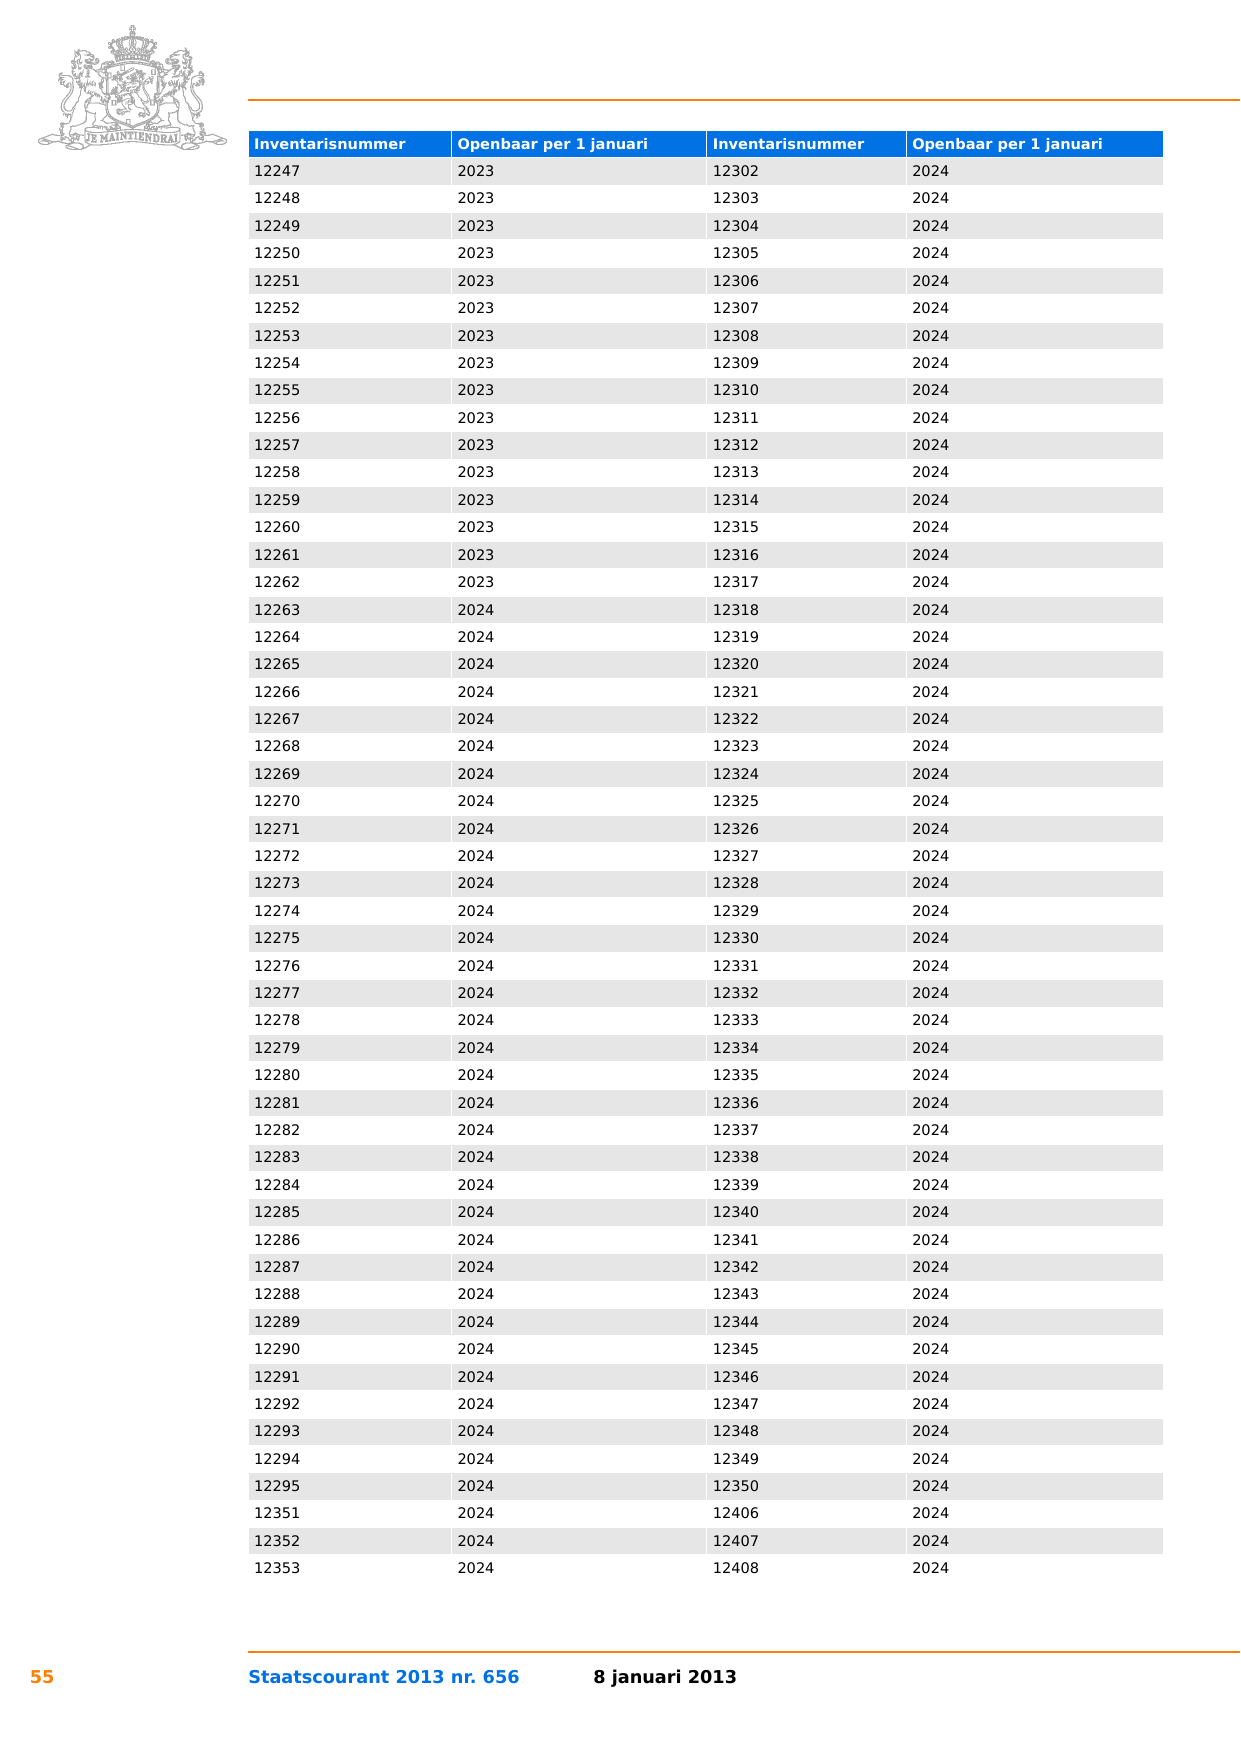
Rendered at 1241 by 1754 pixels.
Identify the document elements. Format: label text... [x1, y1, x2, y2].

table_cell 12285 [249, 1199, 451, 1226]
table_cell 12248 [249, 186, 451, 212]
table_cell 12272 [249, 843, 451, 869]
table_cell 12335 [707, 1063, 906, 1089]
table_header Openbaar per 1 januari [907, 131, 1163, 157]
table_cell 2024 [907, 378, 1163, 404]
table_cell 12316 [707, 542, 906, 568]
table_cell 12339 [707, 1172, 906, 1198]
table_header Inventarisnummer [707, 131, 906, 157]
table_cell 12345 [707, 1336, 906, 1363]
table_cell 12294 [249, 1446, 451, 1472]
table_cell 12280 [249, 1063, 451, 1089]
table_cell 12283 [249, 1145, 451, 1171]
table_cell 2024 [907, 405, 1163, 431]
table_cell 2024 [452, 1199, 706, 1226]
table_cell 2024 [907, 515, 1163, 541]
table_cell 2024 [452, 1090, 706, 1116]
table_cell 2024 [907, 1501, 1163, 1527]
table_cell 2024 [907, 323, 1163, 349]
table_cell 2024 [452, 624, 706, 650]
table_cell 12309 [707, 350, 906, 376]
table_cell 2024 [907, 761, 1163, 787]
table_cell 2024 [907, 1336, 1163, 1363]
table_cell 2023 [452, 323, 706, 349]
table_cell 12353 [249, 1556, 451, 1582]
table_header Openbaar per 1 januari [452, 131, 706, 157]
table_cell 12325 [707, 789, 906, 815]
table_cell 12262 [249, 569, 451, 596]
table_cell 12273 [249, 871, 451, 897]
table_cell 12254 [249, 350, 451, 376]
table_cell 2023 [452, 542, 706, 568]
table_cell 12306 [707, 268, 906, 294]
table_cell 12406 [707, 1501, 906, 1527]
table_cell 12275 [249, 925, 451, 952]
table_cell 2024 [452, 898, 706, 924]
table_cell 12314 [707, 487, 906, 513]
table_cell 2024 [907, 1473, 1163, 1500]
table_cell 12317 [707, 569, 906, 596]
table_cell 2024 [907, 953, 1163, 979]
table_cell 2023 [452, 268, 706, 294]
table_cell 12251 [249, 268, 451, 294]
table_cell 2024 [907, 871, 1163, 897]
table_cell 12287 [249, 1254, 451, 1281]
table_cell 12277 [249, 980, 451, 1007]
table_cell 2024 [907, 1117, 1163, 1143]
table_cell 2024 [907, 1035, 1163, 1061]
table_cell 12267 [249, 706, 451, 733]
table_cell 2023 [452, 378, 706, 404]
table_cell 2024 [907, 789, 1163, 815]
table_cell 2024 [907, 1309, 1163, 1335]
table_cell 12344 [707, 1309, 906, 1335]
table_cell 2024 [907, 651, 1163, 678]
table_cell 2024 [452, 871, 706, 897]
table_cell 12349 [707, 1446, 906, 1472]
table_cell 2024 [452, 1446, 706, 1472]
table_cell 2024 [907, 295, 1163, 322]
table_cell 2024 [907, 816, 1163, 842]
table_cell 12341 [707, 1227, 906, 1253]
table_cell 2024 [907, 268, 1163, 294]
table_cell 12319 [707, 624, 906, 650]
table_cell 12289 [249, 1309, 451, 1335]
table_cell 2024 [907, 706, 1163, 733]
table_cell 12250 [249, 241, 451, 267]
table_cell 12348 [707, 1419, 906, 1445]
table_cell 12332 [707, 980, 906, 1007]
table_cell 2023 [452, 241, 706, 267]
table_cell 12312 [707, 432, 906, 459]
table_cell 12333 [707, 1008, 906, 1034]
table_cell 2024 [907, 1008, 1163, 1034]
table_cell 12274 [249, 898, 451, 924]
table_cell 2023 [452, 432, 706, 459]
table_cell 2024 [452, 1172, 706, 1198]
table_cell 2024 [907, 1227, 1163, 1253]
table_cell 12247 [249, 158, 451, 185]
table_cell 12266 [249, 679, 451, 705]
table_cell 2024 [907, 487, 1163, 513]
table_cell 2024 [907, 432, 1163, 459]
table_cell 2024 [907, 1090, 1163, 1116]
table_cell 12291 [249, 1364, 451, 1390]
table_cell 12270 [249, 789, 451, 815]
table_cell 12290 [249, 1336, 451, 1363]
table_cell 2024 [907, 186, 1163, 212]
table_cell 12327 [707, 843, 906, 869]
table_cell 12330 [707, 925, 906, 952]
table_cell 12307 [707, 295, 906, 322]
table_cell 12263 [249, 597, 451, 623]
table_cell 12321 [707, 679, 906, 705]
table_cell 12342 [707, 1254, 906, 1281]
table_cell 2023 [452, 569, 706, 596]
table_cell 12331 [707, 953, 906, 979]
table_cell 2024 [452, 706, 706, 733]
table_cell 2024 [452, 1336, 706, 1363]
table_cell 2024 [907, 679, 1163, 705]
picture [38, 25, 227, 150]
table_cell 12261 [249, 542, 451, 568]
table_cell 12334 [707, 1035, 906, 1061]
table_cell 2024 [907, 1528, 1163, 1554]
table_cell 2024 [452, 1063, 706, 1089]
table_cell 12408 [707, 1556, 906, 1582]
table_cell 12352 [249, 1528, 451, 1554]
table_cell 12305 [707, 241, 906, 267]
table_cell 2024 [907, 1254, 1163, 1281]
table_cell 2024 [452, 1556, 706, 1582]
table_cell 12326 [707, 816, 906, 842]
table_cell 2024 [907, 569, 1163, 596]
table_cell 2024 [907, 1446, 1163, 1472]
table_cell 2024 [452, 651, 706, 678]
table_cell 12407 [707, 1528, 906, 1554]
table_cell 2024 [907, 350, 1163, 376]
table_cell 12258 [249, 460, 451, 486]
table_cell 2024 [907, 1364, 1163, 1390]
table_cell 2024 [452, 1035, 706, 1061]
table_cell 12265 [249, 651, 451, 678]
table_cell 2024 [452, 843, 706, 869]
table_cell 12336 [707, 1090, 906, 1116]
table_cell 12346 [707, 1364, 906, 1390]
table_cell 12257 [249, 432, 451, 459]
table_cell 2024 [452, 1117, 706, 1143]
table_cell 2024 [907, 597, 1163, 623]
table_cell 2024 [907, 925, 1163, 952]
table_cell 12324 [707, 761, 906, 787]
table_cell 12350 [707, 1473, 906, 1500]
table_cell 2024 [452, 1227, 706, 1253]
table_cell 2024 [452, 1501, 706, 1527]
table_cell 12249 [249, 213, 451, 239]
table_cell 12252 [249, 295, 451, 322]
table_cell 2024 [452, 679, 706, 705]
table_cell 2024 [907, 460, 1163, 486]
table_cell 12264 [249, 624, 451, 650]
table_cell 2024 [452, 1254, 706, 1281]
table_cell 12279 [249, 1035, 451, 1061]
table_cell 12253 [249, 323, 451, 349]
table_cell 2024 [452, 816, 706, 842]
table_cell 2024 [907, 624, 1163, 650]
table_cell 2024 [907, 542, 1163, 568]
table_header Inventarisnummer [249, 131, 451, 157]
table_cell 12286 [249, 1227, 451, 1253]
table_cell 2024 [907, 1282, 1163, 1308]
table_cell 2023 [452, 350, 706, 376]
table_cell 12276 [249, 953, 451, 979]
table_cell 2024 [907, 898, 1163, 924]
table_cell 12351 [249, 1501, 451, 1527]
table_cell 2024 [907, 241, 1163, 267]
table_cell 2024 [452, 1473, 706, 1500]
table_cell 2024 [452, 1145, 706, 1171]
table_cell 2023 [452, 487, 706, 513]
table_cell 2024 [452, 1419, 706, 1445]
table_cell 2024 [452, 953, 706, 979]
table_cell 12318 [707, 597, 906, 623]
table_cell 2024 [452, 925, 706, 952]
table_cell 12304 [707, 213, 906, 239]
table_cell 2024 [452, 1282, 706, 1308]
table_cell 12313 [707, 460, 906, 486]
table_cell 2024 [452, 597, 706, 623]
table_cell 12284 [249, 1172, 451, 1198]
table_cell 12343 [707, 1282, 906, 1308]
table_cell 12315 [707, 515, 906, 541]
table_cell 2023 [452, 405, 706, 431]
table_cell 12302 [707, 158, 906, 185]
table_cell 12293 [249, 1419, 451, 1445]
table_cell 2024 [452, 1364, 706, 1390]
table_cell 12310 [707, 378, 906, 404]
table_cell 12295 [249, 1473, 451, 1500]
table_cell 12347 [707, 1391, 906, 1417]
table_cell 12303 [707, 186, 906, 212]
table_cell 12338 [707, 1145, 906, 1171]
table_cell 2023 [452, 295, 706, 322]
table_cell 12322 [707, 706, 906, 733]
table_cell 2024 [907, 1556, 1163, 1582]
table_cell 2024 [907, 1199, 1163, 1226]
table_cell 2024 [907, 1145, 1163, 1171]
table_cell 12340 [707, 1199, 906, 1226]
table_cell 2024 [907, 1419, 1163, 1445]
table_cell 12259 [249, 487, 451, 513]
table_cell 2024 [907, 213, 1163, 239]
table_cell 12292 [249, 1391, 451, 1417]
table_cell 2023 [452, 158, 706, 185]
table_cell 12311 [707, 405, 906, 431]
table_cell 12281 [249, 1090, 451, 1116]
table_cell 12278 [249, 1008, 451, 1034]
table_cell 12329 [707, 898, 906, 924]
table_cell 2023 [452, 213, 706, 239]
table_cell 2024 [452, 789, 706, 815]
table_cell 2024 [452, 1391, 706, 1417]
table_cell 12288 [249, 1282, 451, 1308]
table_cell 12323 [707, 734, 906, 760]
table_cell 2023 [452, 186, 706, 212]
table_cell 2024 [907, 1063, 1163, 1089]
table_cell 2024 [452, 980, 706, 1007]
table_cell 12269 [249, 761, 451, 787]
table_cell 2024 [452, 1309, 706, 1335]
table_cell 12271 [249, 816, 451, 842]
table_cell 2024 [452, 734, 706, 760]
table_cell 12320 [707, 651, 906, 678]
table_cell 2024 [452, 1008, 706, 1034]
table_cell 2024 [452, 761, 706, 787]
table_cell 2024 [907, 158, 1163, 185]
table_cell 2024 [907, 1172, 1163, 1198]
table_cell 12328 [707, 871, 906, 897]
table_cell 12256 [249, 405, 451, 431]
table_cell 12308 [707, 323, 906, 349]
table_cell 12260 [249, 515, 451, 541]
table_cell 12337 [707, 1117, 906, 1143]
table_cell 2024 [907, 843, 1163, 869]
table_cell 12268 [249, 734, 451, 760]
table_cell 2024 [907, 980, 1163, 1007]
table_cell 12255 [249, 378, 451, 404]
table_cell 2024 [907, 734, 1163, 760]
table_cell 2024 [452, 1528, 706, 1554]
table_cell 2023 [452, 460, 706, 486]
table_cell 12282 [249, 1117, 451, 1143]
table_cell 2023 [452, 515, 706, 541]
table_cell 2024 [907, 1391, 1163, 1417]
